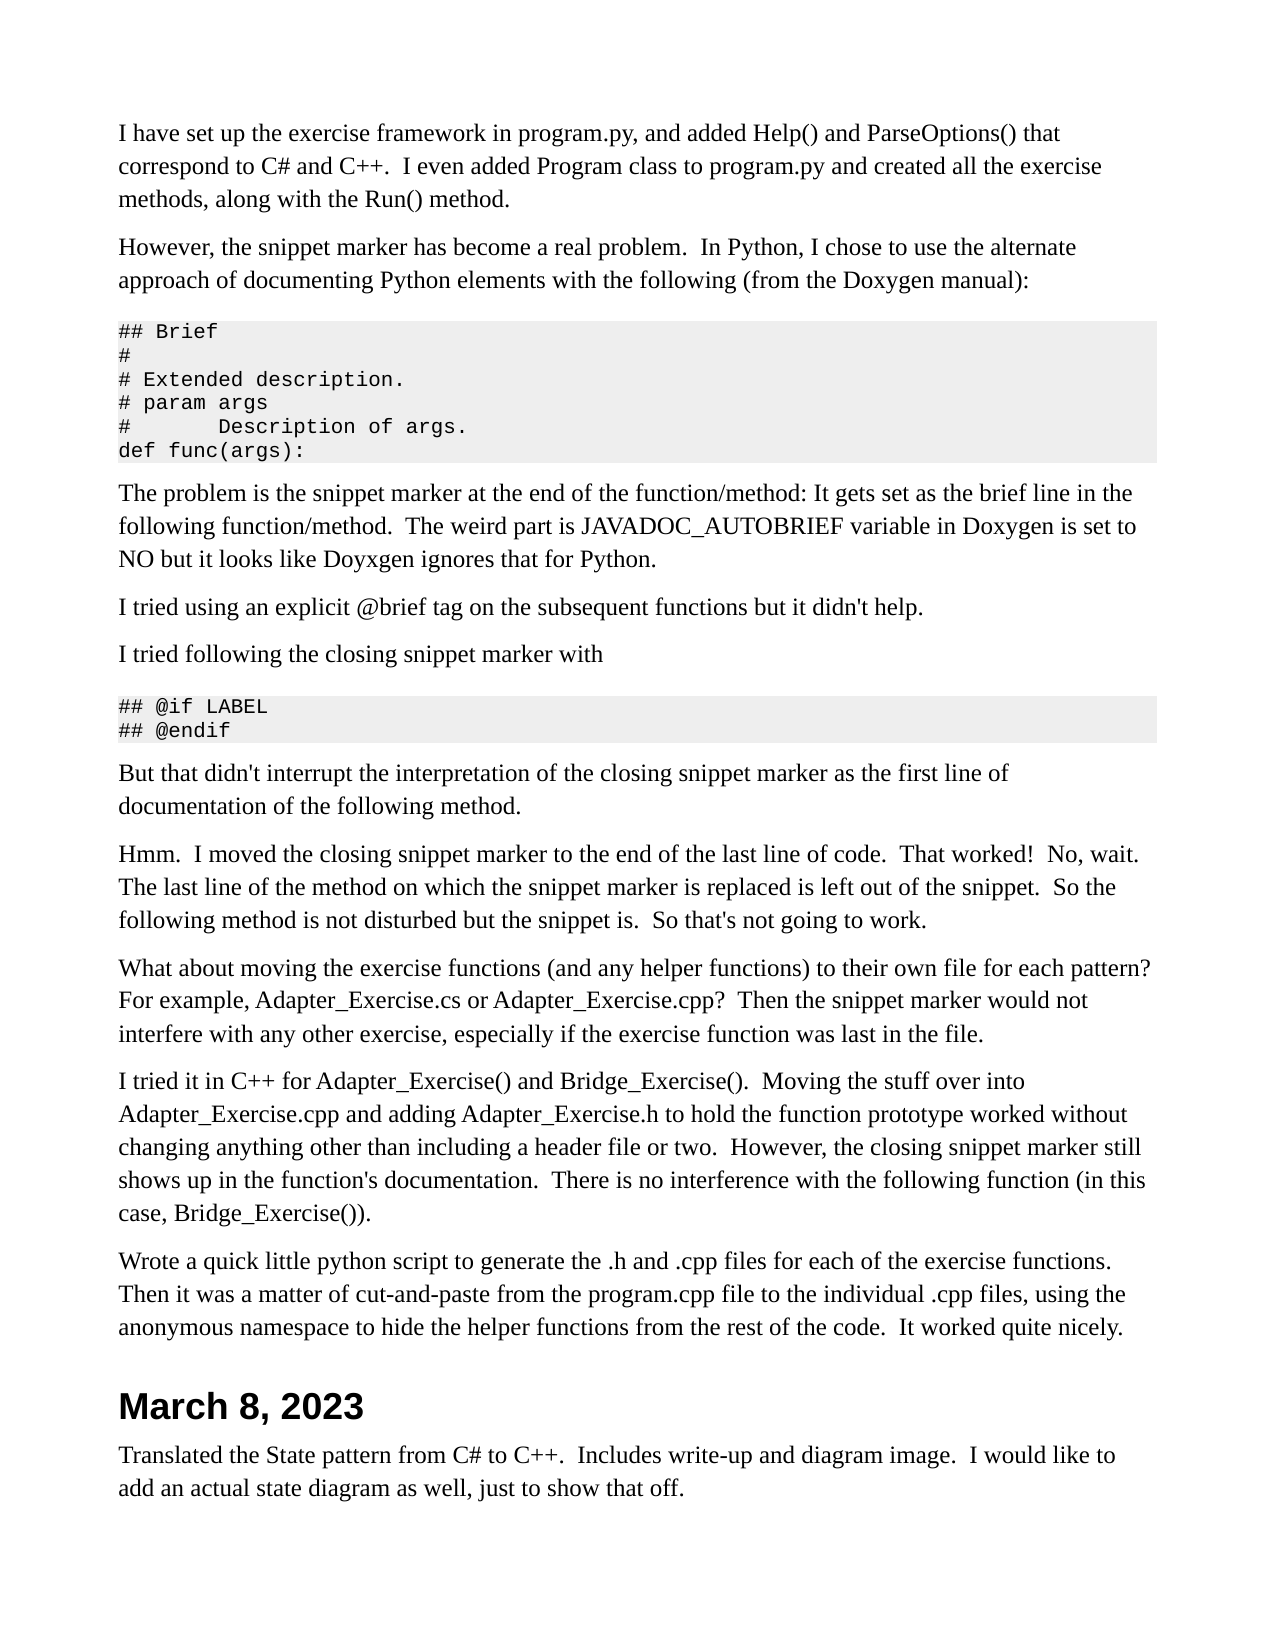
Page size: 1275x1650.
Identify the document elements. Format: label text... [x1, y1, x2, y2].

text # [118, 345, 1157, 369]
text ## @endif [118, 720, 1157, 743]
text # Extended description. [118, 369, 1157, 392]
text However, the snippet marker has become a real problem. In Python, I chose to use the alternate approach of documenting Python elements with the following (from the Doxygen manual): [118, 232, 1157, 293]
subtitle March 8, 2023 [118, 1384, 1157, 1428]
text # param args [118, 392, 1157, 416]
text The problem is the snippet marker at the end of the function/method: It gets set as the brief line in the following function/method. The weird part is JAVADOC_AUTOBRIEF variable in Doxygen is set to NO but it looks like Doyxgen ignores that for Python. [118, 478, 1157, 573]
text I have set up the exercise framework in program.py, and added Help() and ParseOptions() that correspond to C# and C++. I even added Program class to program.py and created all the exercise methods, along with the Run() method. [118, 118, 1157, 213]
text I tried using an explicit @brief tag on the subsequent functions but it didn't help. [118, 592, 1157, 621]
text ## Brief [118, 321, 1157, 345]
text I tried it in C++ for Adapter_Exercise() and Bridge_Exercise(). Moving the stuff over into Adapter_Exercise.cpp and adding Adapter_Exercise.h to hold the function prototype worked without changing anything other than including a header file or two. However, the closing snippet marker still shows up in the function's documentation. There is no interference with the following function (in this case, Bridge_Exercise()). [118, 1066, 1157, 1227]
text Hmm. I moved the closing snippet marker to the end of the last line of code. That worked! No, wait. The last line of the method on which the snippet marker is replaced is left out of the snippet. So the following method is not disturbed but the snippet is. So that's not going to work. [118, 839, 1157, 934]
text # Description of args. [118, 416, 1157, 439]
text But that didn't interrupt the interpretation of the closing snippet marker as the first line of documentation of the following method. [118, 758, 1157, 820]
text Wrote a quick little python script to generate the .h and .cpp files for each of the exercise functions. Then it was a matter of cut-and-paste from the program.cpp file to the individual .cpp files, using the anonymous namespace to hide the helper functions from the rest of the code. It worked quite nicely. [118, 1246, 1157, 1341]
text What about moving the exercise functions (and any helper functions) to their own file for each pattern? For example, Adapter_Exercise.cs or Adapter_Exercise.cpp? Then the snippet marker would not interfere with any other exercise, especially if the exercise function was last in the file. [118, 953, 1157, 1047]
text def func(args): [118, 439, 1157, 463]
text Translated the State pattern from C# to C++. Includes write-up and diagram image. I would like to add an actual state diagram as well, just to show that off. [118, 1440, 1157, 1502]
text I tried following the closing snippet marker with [118, 639, 1157, 668]
text ## @if LABEL [118, 696, 1157, 720]
